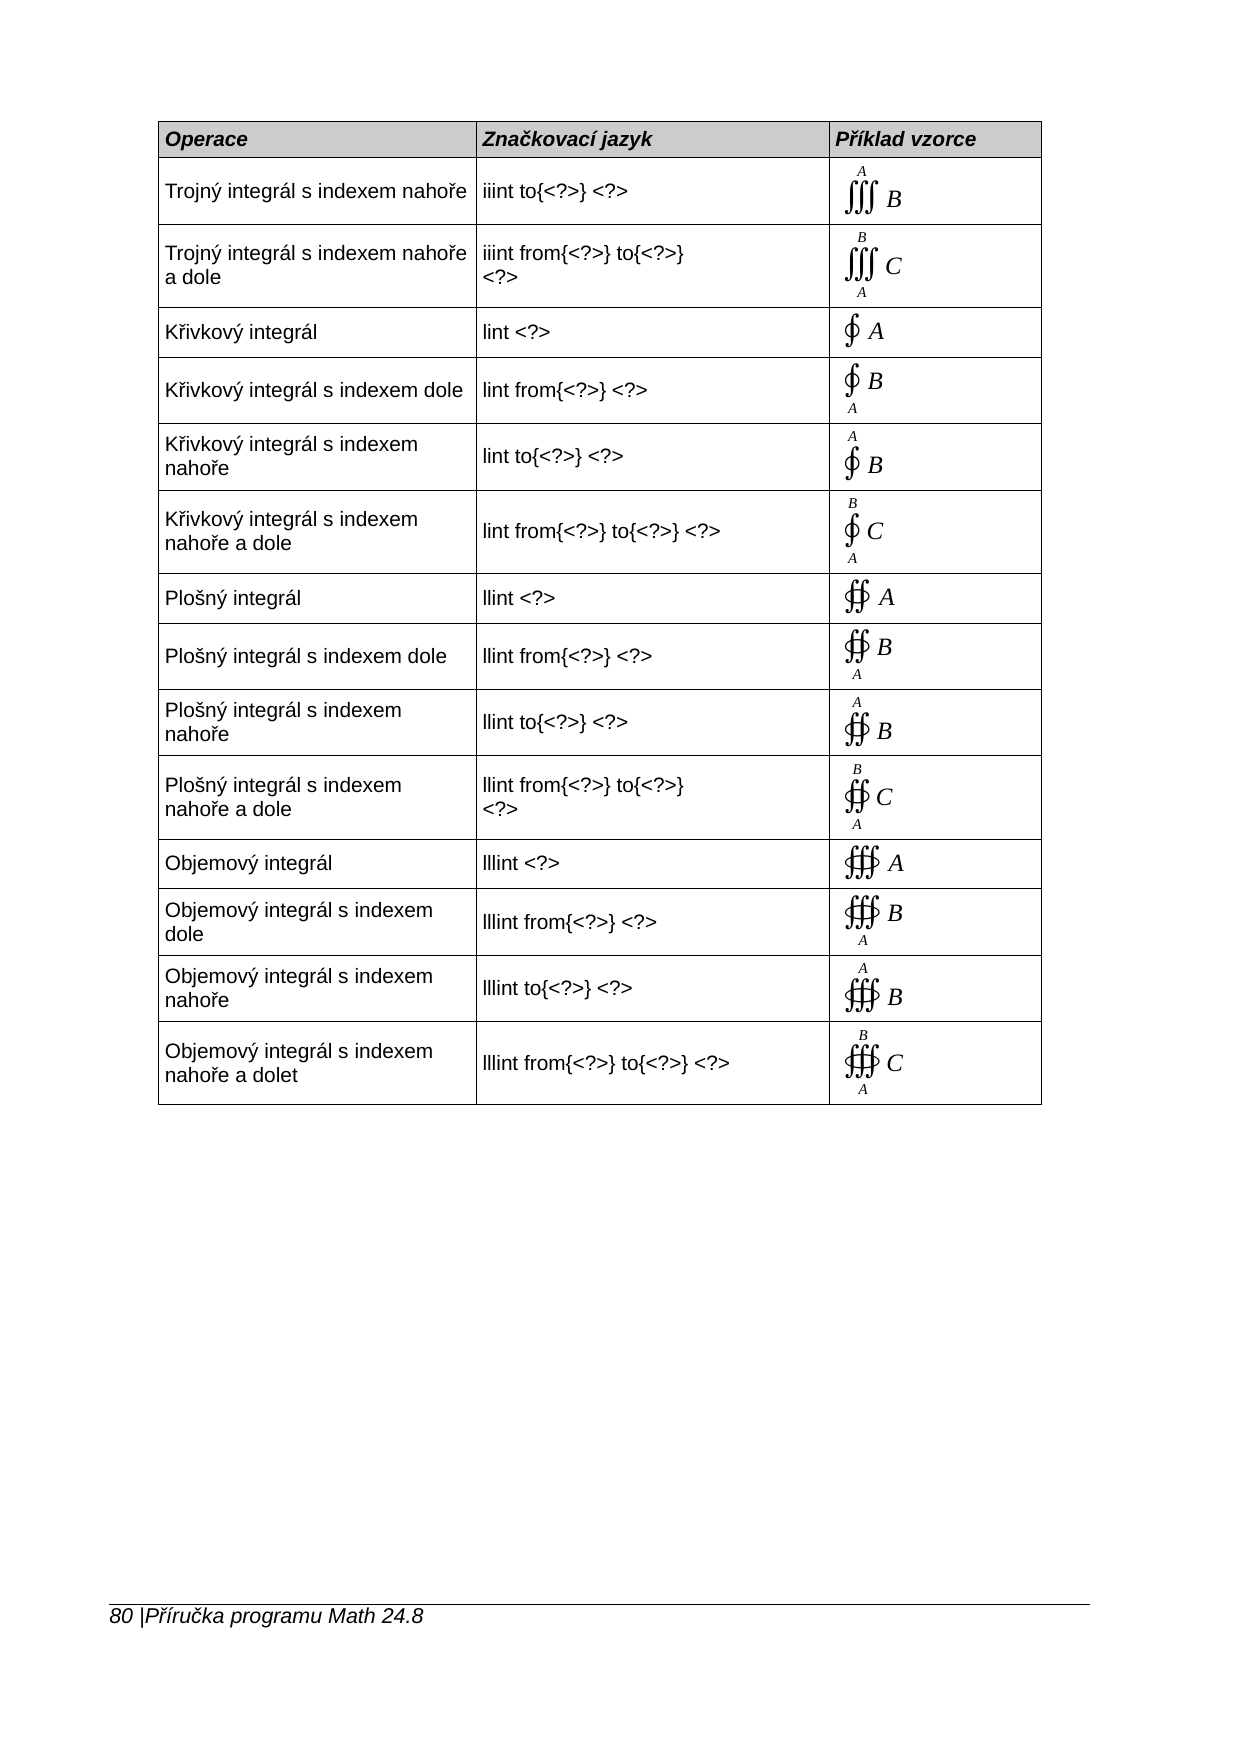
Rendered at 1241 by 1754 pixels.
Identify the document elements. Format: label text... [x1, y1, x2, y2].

table_cell Objemový integrál s indexem dole [159, 889, 476, 955]
table_cell Trojný integrál s indexem nahoře a dole [159, 225, 476, 307]
table_cell Plošný integrál s indexem nahoře [159, 690, 476, 755]
table_cell llint to{<?>} <?> [477, 690, 829, 755]
table_cell Křivkový integrál s indexem dole [159, 358, 476, 423]
table_cell lllint from{<?>} <?> [477, 889, 829, 955]
table_cell [830, 491, 1041, 573]
table_cell [830, 308, 1041, 357]
table_cell Objemový integrál s indexem nahoře [159, 956, 476, 1021]
table_cell Plošný integrál [159, 574, 476, 622]
table_cell [830, 1022, 1041, 1104]
table_cell [830, 624, 1041, 689]
table_cell [830, 574, 1041, 622]
table_cell Objemový integrál s indexem nahoře a dolet [159, 1022, 476, 1104]
table_cell Křivkový integrál s indexem nahoře a dole [159, 491, 476, 573]
table_cell Trojný integrál s indexem nahoře [159, 158, 476, 224]
table_cell lllint <?> [477, 840, 829, 888]
table_cell iiint to{<?>} <?> [477, 158, 829, 224]
table_cell [830, 956, 1041, 1021]
table_cell lllint to{<?>} <?> [477, 956, 829, 1021]
table_cell Křivkový integrál s indexem nahoře [159, 424, 476, 489]
table_cell Plošný integrál s indexem dole [159, 624, 476, 689]
table_cell [830, 889, 1041, 955]
table_cell lint from{<?>} to{<?>} <?> [477, 491, 829, 573]
table_cell lint to{<?>} <?> [477, 424, 829, 489]
table_cell lint <?> [477, 308, 829, 357]
table_cell [830, 225, 1041, 307]
table_cell llint from{<?>} to{<?>} <?> [477, 756, 829, 838]
table_header Značkovací jazyk [477, 122, 829, 157]
table_cell [830, 840, 1041, 888]
table_cell Objemový integrál [159, 840, 476, 888]
table_cell Plošný integrál s indexem nahoře a dole [159, 756, 476, 838]
table_cell [830, 756, 1041, 838]
table_cell lllint from{<?>} to{<?>} <?> [477, 1022, 829, 1104]
table_cell iiint from{<?>} to{<?>} <?> [477, 225, 829, 307]
table_cell llint from{<?>} <?> [477, 624, 829, 689]
table_header Příklad vzorce [830, 122, 1041, 157]
table_cell [830, 424, 1041, 489]
table_cell [830, 690, 1041, 755]
table_cell llint <?> [477, 574, 829, 622]
table_cell Křivkový integrál [159, 308, 476, 357]
table_cell lint from{<?>} <?> [477, 358, 829, 423]
table_cell [830, 158, 1041, 224]
table_header Operace [159, 122, 476, 157]
table_cell [830, 358, 1041, 423]
